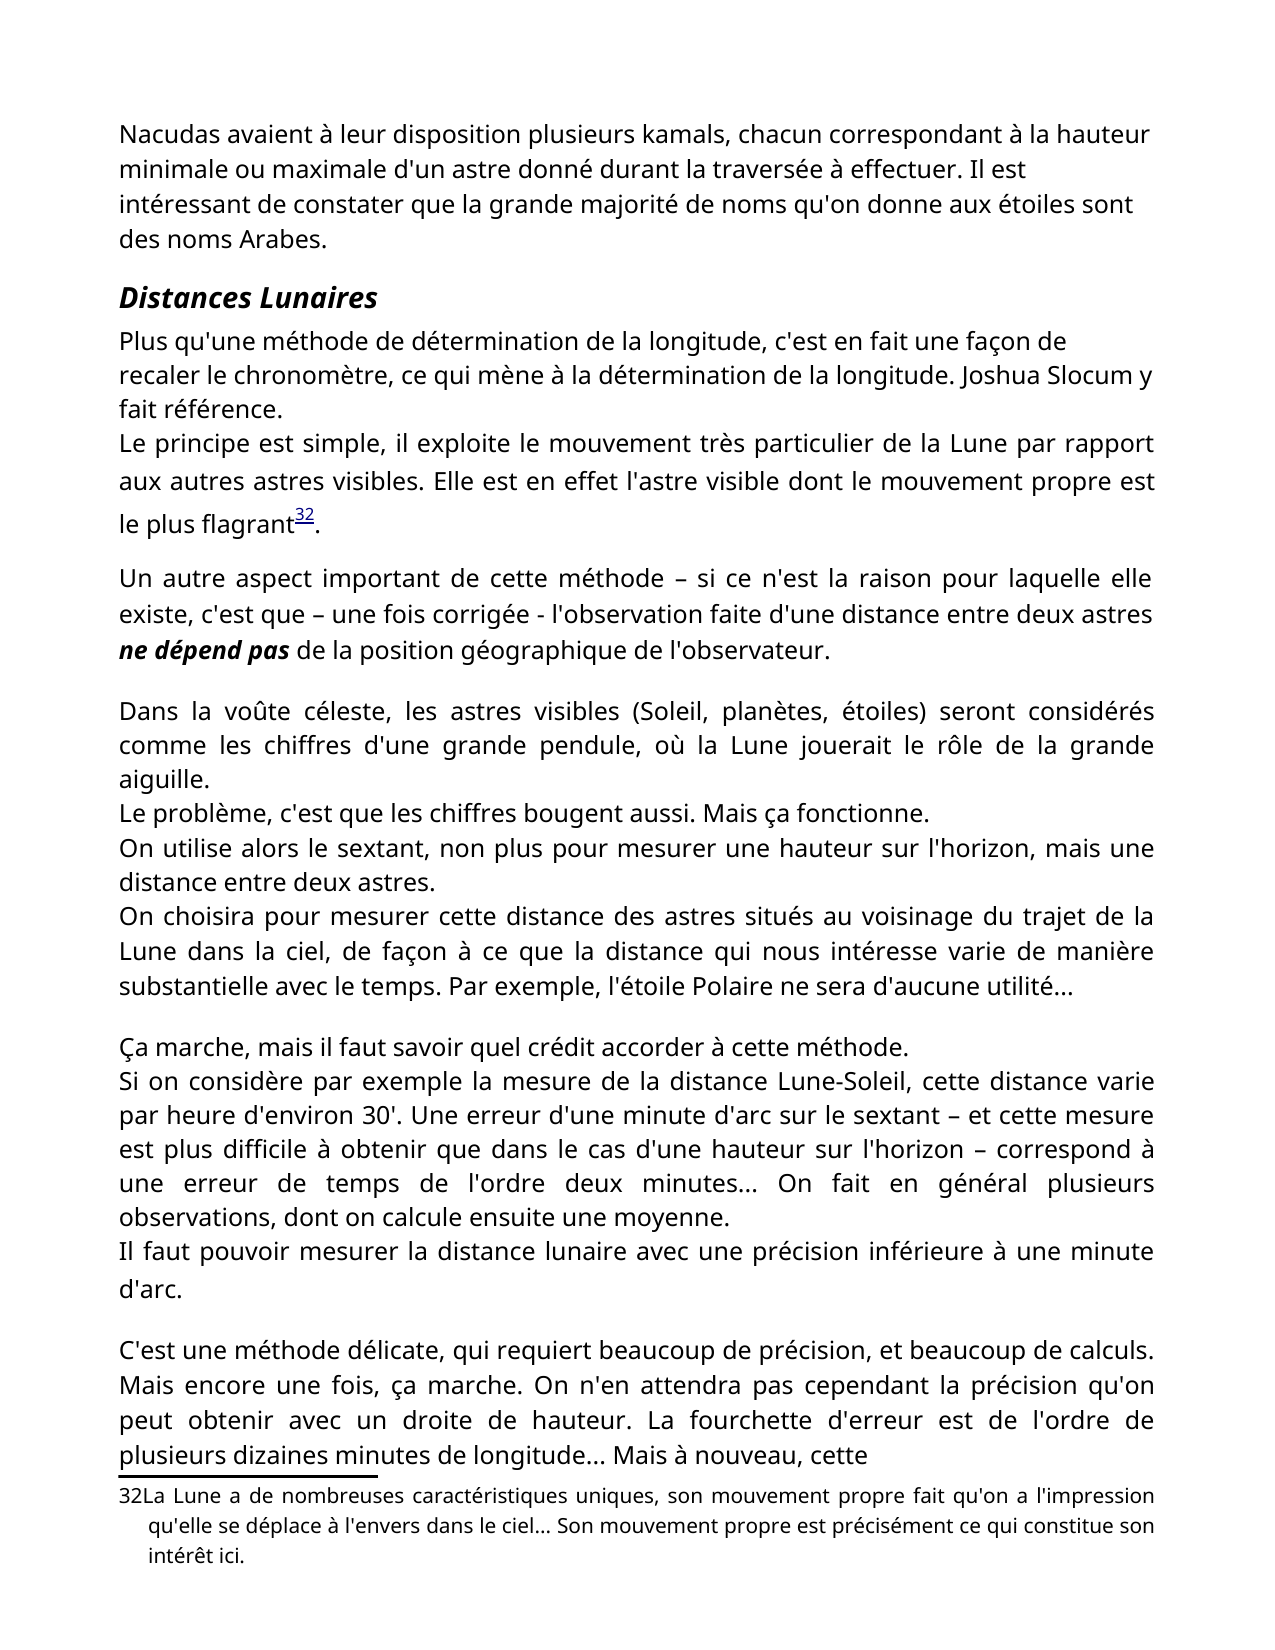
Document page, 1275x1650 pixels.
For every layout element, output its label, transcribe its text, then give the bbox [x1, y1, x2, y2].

text Plus qu'une méthode de détermination de la longitude, c'est en fait une façon de recaler le chronomètre, ce qui mène à la détermination de la longitude. Joshua Slocum y fait référence. [119, 324, 1154, 426]
text Il faut pouvoir mesurer la distance lunaire avec une précision inférieure à une minute d'arc. [119, 1234, 1156, 1306]
text 32La Lune a de nombreuses caractéristiques uniques, son mouvement propre fait qu'on a l'impression qu'elle se déplace à l'envers dans le ciel... Son mouvement propre est précisément ce qui constitue son intérêt ici. [118, 1481, 1156, 1569]
text Le principe est simple, il exploite le mouvement très particulier de la Lune par rapport aux autres astres visibles. Elle est en effet l'astre visible dont le mouvement propre est le plus flagrant32. [119, 426, 1156, 542]
text C'est une méthode délicate, qui requiert beaucoup de précision, et beaucoup de calculs. Mais encore une fois, ça marche. On n'en attendra pas cependant la précision qu'on peut obtenir avec un droite de hauteur. La fourchette d'erreur est de l'ordre de plusieurs dizaines minutes de longitude... Mais à nouveau, cette [119, 1333, 1156, 1472]
text Un autre aspect important de cette méthode – si ce n'est la raison pour laquelle elle existe, c'est que – une fois corrigée - l'observation faite d'une distance entre deux astres ne dépend pas de la position géographique de l'observateur. [119, 561, 1154, 667]
text Nacudas avaient à leur disposition plusieurs kamals, chacun correspondant à la hauteur minimale ou maximale d'un astre donné durant la traversée à effectuer. Il est intéressant de constater que la grande majorité de noms qu'on donne aux étoiles sont des noms Arabes. [119, 117, 1156, 256]
text Ça marche, mais il faut savoir quel crédit accorder à cette méthode. [119, 1029, 1156, 1063]
text On choisira pour mesurer cette distance des astres situés au voisinage du trajet de la Lune dans la ciel, de façon à ce que la distance qui nous intéresse varie de manière substantielle avec le temps. Par exemple, l'étoile Polaire ne sera d'aucune utilité... [119, 898, 1156, 1002]
text Distances Lunaires [119, 277, 1156, 317]
text Dans la voûte céleste, les astres visibles (Soleil, planètes, étoiles) seront considérés comme les chiffres d'une grande pendule, où la Lune jouerait le rôle de la grande aiguille. [119, 694, 1156, 796]
text Le problème, c'est que les chiffres bougent aussi. Mais ça fonctionne. [119, 796, 1156, 830]
text Si on considère par exemple la mesure de la distance Lune-Soleil, cette distance varie par heure d'environ 30'. Une erreur d'une minute d'arc sur le sextant – et cette mesure est plus difficile à obtenir que dans le cas d'une hauteur sur l'horizon – correspond à une erreur de temps de l'ordre deux minutes... On fait en général plusieurs observations, dont on calcule ensuite une moyenne. [119, 1063, 1156, 1234]
text On utilise alors le sextant, non plus pour mesurer une hauteur sur l'horizon, mais une distance entre deux astres. [119, 830, 1156, 898]
